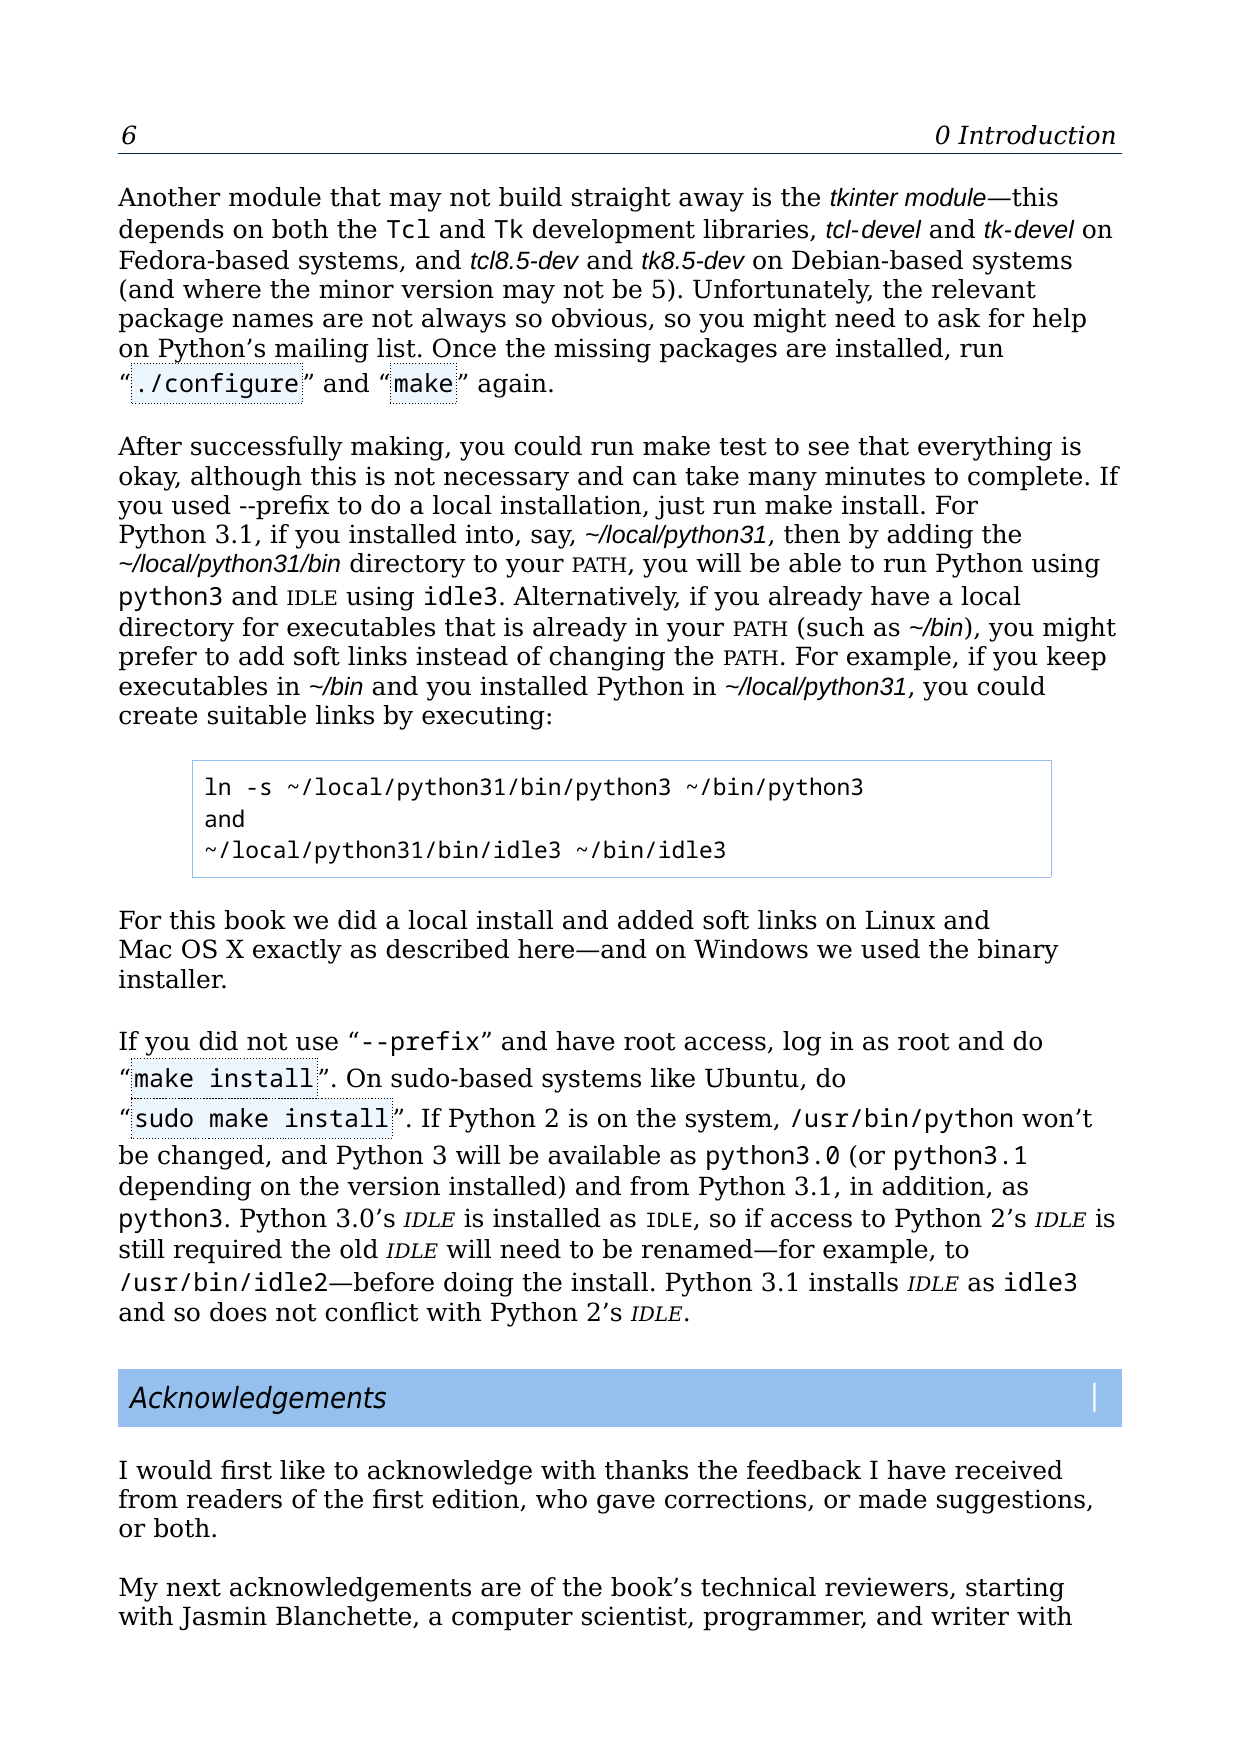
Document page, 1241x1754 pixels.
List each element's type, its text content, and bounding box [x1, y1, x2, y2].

text After successfully making, you could run make test to see that everything is okay, although this is not necessary and can take many minutes to complete. If you used --prefix to do a local installation, just run make install. For Python 3.1, if you installed into, say, ~/local/python31, then by adding the ~/local/python31/bin directory to your path, you will be able to run Python using python3 and idle using idle3. Alternatively, if you already have a local directory for executables that is already in your path (such as ~/bin), you might prefer to add soft links instead of changing the path. For example, if you keep executables in ~/bin and you installed Python in ~/local/python31, you could create suitable links by executing: [118, 433, 1122, 730]
text Another module that may not build straight away is the tkinter module—this depends on both the Tcl and Tk development libraries, tcl‑devel and tk‑devel on Fedora-based systems, and tcl8.5-dev and tk8.5-dev on Debian-based systems (and where the minor version may not be 5). Unfortunately, the relevant package names are not always so obvious, so you might need to ask for help on Python’s mailing list. Once the missing packages are installed, run “./configure” and “make” again. [118, 183, 1122, 403]
text | [1081, 1378, 1098, 1412]
text ln -s ~/local/python31/bin/python3 ~/bin/python3 and ~/local/python31/bin/idle3 ~/bin/idle3 [193, 761, 1051, 877]
text I would first like to acknowledge with thanks the feedback I have received from readers of the first edition, who gave corrections, or made suggestions, or both. [118, 1456, 1122, 1544]
text If you did not use “--prefix” and have root access, log in as root and do “make install”. On sudo-based systems like Ubuntu, do “sudo make install”. If Python 2 is on the system, /usr/bin/python won’t be changed, and Python 3 will be available as python3.0 (or python3.1 depending on the version installed) and from Python 3.1, in addition, as python3. Python 3.0’s idle is installed as idle, so if access to Python 2’s idle is still required the old idle will need to be renamed—for example, to /usr/bin/idle2—before doing the install. Python 3.1 installs idle as idle3 and so does not conflict with Python 2’s idle. [118, 1023, 1122, 1327]
text For this book we did a local install and added soft links on Linux and Mac OS X exactly as described here—and on Windows we used the binary installer. [118, 906, 1122, 994]
subtitle Acknowledgements [118, 1369, 1122, 1427]
text My next acknowledgements are of the book’s technical reviewers, starting with Jasmin Blanchette, a computer scientist, programmer, and writer with [118, 1573, 1122, 1632]
